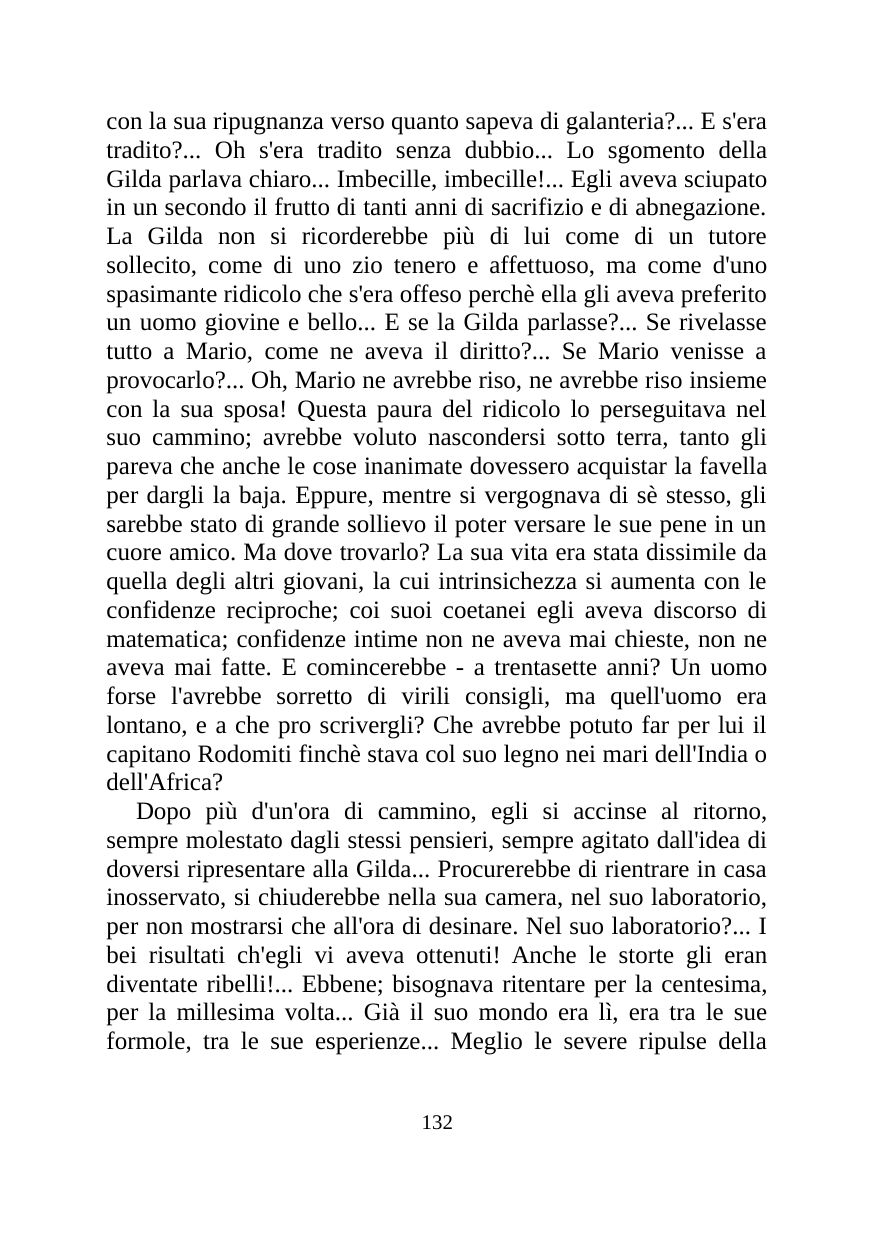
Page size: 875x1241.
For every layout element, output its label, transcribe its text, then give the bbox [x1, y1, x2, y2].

text con la sua ripugnanza verso quanto sapeva di galanteria?... E s'era tradito?... Oh s'era tradito senza dubbio... Lo sgomento della Gilda parlava chiaro... Imbecille, imbecille!... Egli aveva sciupato in un secondo il frutto di tanti anni di sacrifizio e di abnegazione. La Gilda non si ricorderebbe più di lui come di un tutore sollecito, come di uno zio tenero e affettuoso, ma come d'uno spasimante ridicolo che s'era offeso perchè ella gli aveva preferito un uomo giovine e bello... E se la Gilda parlasse?... Se rivelasse tutto a Mario, come ne aveva il diritto?... Se Mario venisse a provocarlo?... Oh, Mario ne avrebbe riso, ne avrebbe riso insieme con la sua sposa! Questa paura del ridicolo lo perseguitava nel suo cammino; avrebbe voluto nascondersi sotto terra, tanto gli pareva che anche le cose inanimate dovessero acquistar la favella per dargli la baja. Eppure, mentre si vergognava di sè stesso, gli sarebbe stato di grande sollievo il poter versare le sue pene in un cuore amico. Ma dove trovarlo? La sua vita era stata dissimile da quella degli altri giovani, la cui intrinsichezza si aumenta con le confidenze reciproche; coi suoi coetanei egli aveva discorso di matematica; confidenze intime non ne aveva mai chieste, non ne aveva mai fatte. E comincerebbe - a trentasette anni? Un uomo forse l'avrebbe sorretto di virili consigli, ma quell'uomo era lontano, e a che pro scrivergli? Che avrebbe potuto far per lui il capitano Rodomiti finchè stava col suo legno nei mari dell'India o dell'Africa? [106, 106, 768, 796]
text Dopo più d'un'ora di cammino, egli si accinse al ritorno, sempre molestato dagli stessi pensieri, sempre agitato dall'idea di doversi ripresentare alla Gilda... Procurerebbe di rientrare in casa inosservato, si chiuderebbe nella sua camera, nel suo laboratorio, per non mostrarsi che all'ora di desinare. Nel suo laboratorio?... I bei risultati ch'egli vi aveva ottenuti! Anche le storte gli eran diventate ribelli!... Ebbene; bisognava ritentare per la centesima, per la millesima volta... Già il suo mondo era lì, era tra le sue formole, tra le sue esperienze... Meglio le severe ripulse della [106, 796, 768, 1055]
